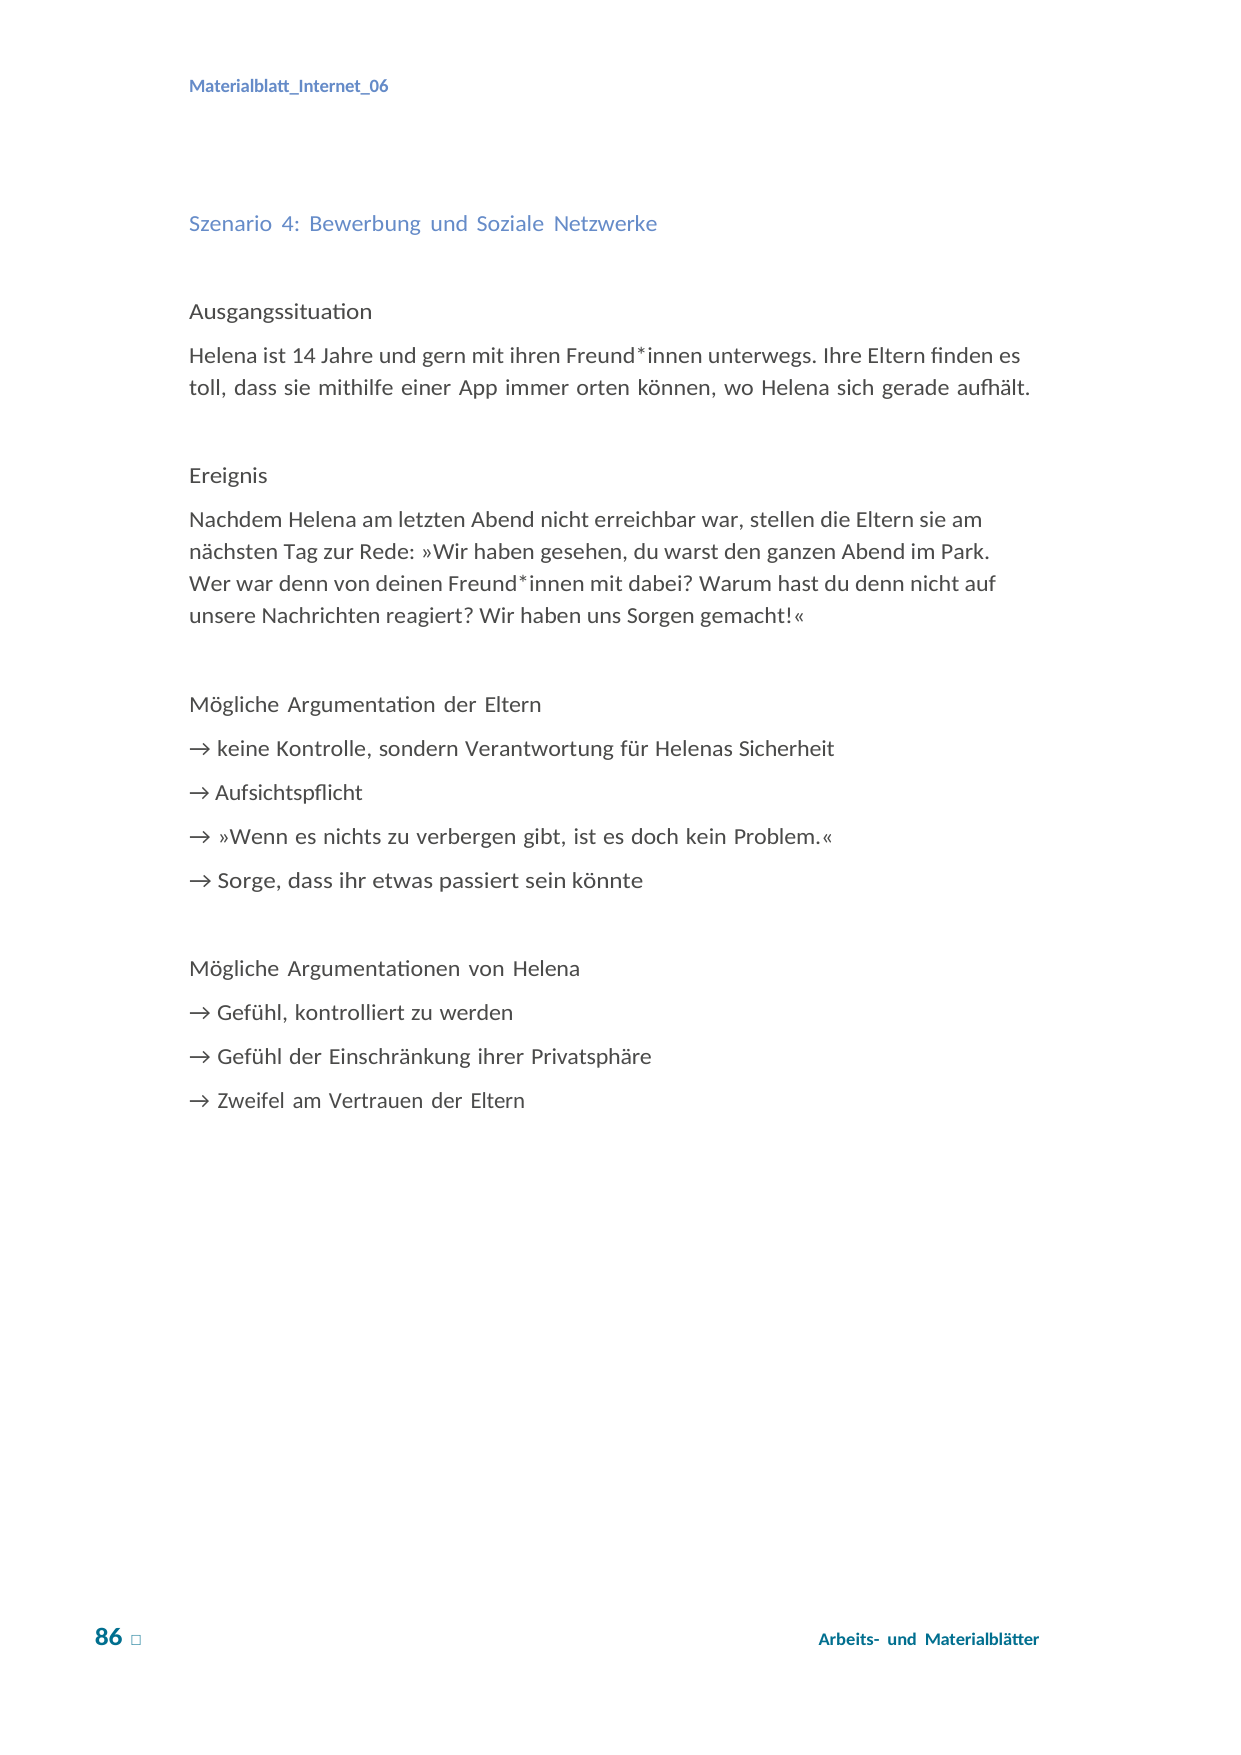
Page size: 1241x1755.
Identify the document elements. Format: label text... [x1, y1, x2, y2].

text Szenario 4: Bewerbung und Soziale Netzwerke [189, 209, 1157, 237]
text Nachdem Helena am letzten Abend nicht erreichbar war, stellen die Eltern sie am nächsten Tag zur Rede: »Wir haben gesehen, du warst den ganzen Abend im Park. Wer war denn von deinen Freund*innen mit dabei? Warum hast du denn nicht auf unsere Nachrichten reagiert? Wir haben uns Sorgen gemacht!« [189, 505, 1021, 630]
text → Gefühl der Einschränkung ihrer Privatsphäre [189, 1042, 1157, 1070]
text Ausgangssituation [189, 297, 1157, 325]
text → »Wenn es nichts zu verbergen gibt, ist es doch kein Problem.« [189, 822, 1157, 850]
text Ereignis [189, 461, 1157, 489]
text → Gefühl, kontrolliert zu werden [189, 998, 1157, 1026]
text Mögliche Argumentationen von Helena [189, 954, 1157, 982]
text → keine Kontrolle, sondern Verantwortung für Helenas Sicherheit [189, 734, 1157, 762]
text Mögliche Argumentation der Eltern [189, 690, 1157, 718]
text → Sorge, dass ihr etwas passiert sein könnte [189, 866, 1157, 894]
text → Aufsichtspflicht [189, 778, 1157, 806]
text Helena ist 14 Jahre und gern mit ihren Freund*innen unterwegs. Ihre Eltern finden es toll, dass sie mithilfe einer App immer orten können, wo Helena sich gerade aufhält. [189, 341, 1047, 401]
text → Zweifel am Vertrauen der Eltern [189, 1086, 1157, 1114]
